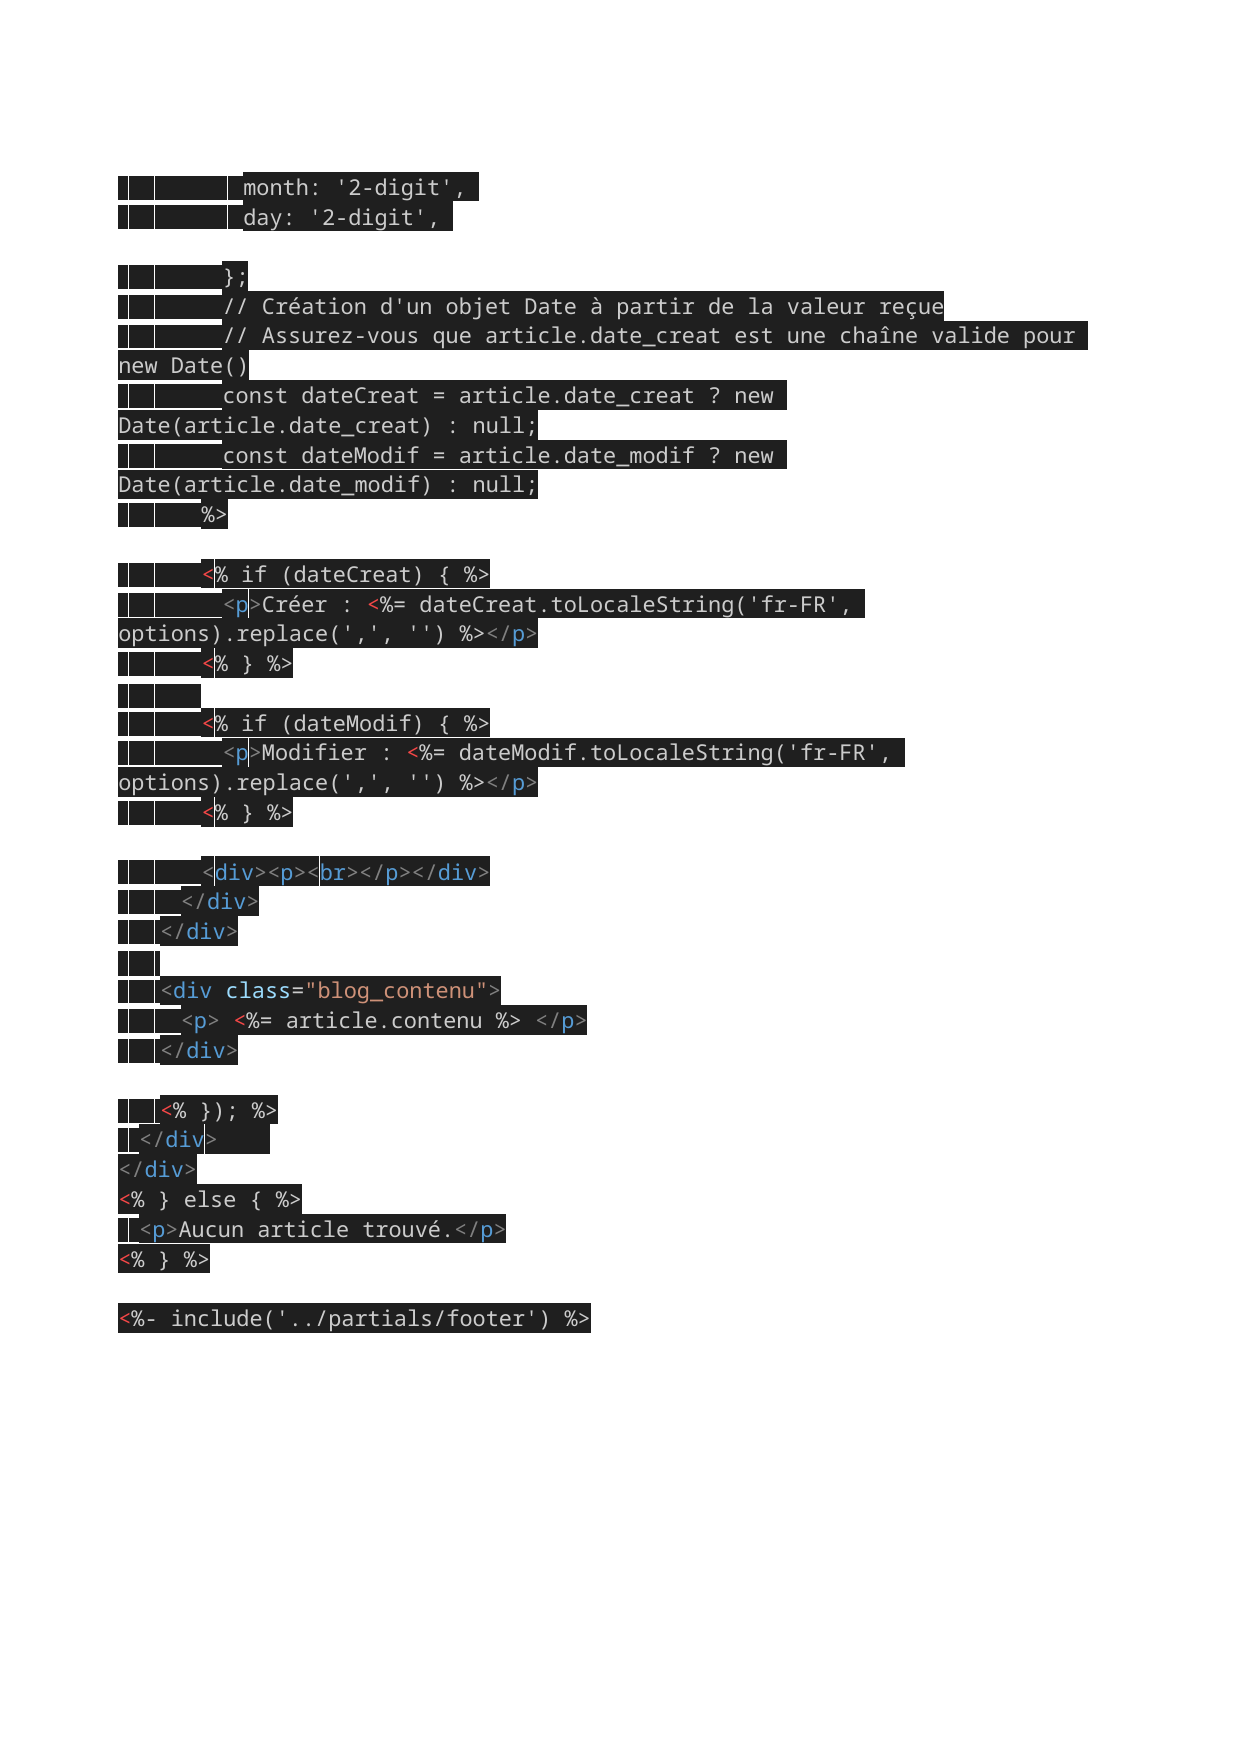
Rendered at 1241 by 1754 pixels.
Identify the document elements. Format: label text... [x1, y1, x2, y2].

text </div> [118, 916, 1122, 946]
text <p>Créer : <%= dateCreat.toLocaleString('fr-FR', options).replace(',', '') %></p> [118, 588, 1122, 648]
text </div> [118, 1035, 1122, 1065]
text </div> [118, 1154, 1122, 1184]
text <p> <%= article.contenu %> </p> [118, 1005, 1122, 1035]
text day: '2-digit', [118, 201, 1122, 231]
text <p>Aucun article trouvé.</p> [118, 1214, 1122, 1243]
text <% if (dateModif) { %> [118, 708, 1122, 737]
text <% } else { %> [118, 1184, 1122, 1214]
text <div class="blog_contenu"> [118, 976, 1122, 1005]
text <p>Modifier : <%= dateModif.toLocaleString('fr-FR', options).replace(',', '') %></p> [118, 737, 1122, 797]
text // Création d'un objet Date à partir de la valeur reçue [118, 291, 1122, 321]
text const dateCreat = article.date_creat ? new Date(article.date_creat) : null; [118, 380, 1122, 440]
text <% } %> [118, 648, 1122, 678]
text // Assurez-vous que article.date_creat est une chaîne valide pour new Date() [118, 321, 1122, 380]
text }; [118, 261, 1122, 291]
text </div> [118, 886, 1122, 916]
text <% } %> [118, 1243, 1122, 1273]
text <% } %> [118, 797, 1122, 827]
text <% if (dateCreat) { %> [118, 559, 1122, 588]
text <div><p><br></p></div> [118, 856, 1122, 886]
text <%- include('../partials/footer') %> [118, 1303, 1122, 1333]
text </div> [118, 1124, 1122, 1154]
text <% }); %> [118, 1094, 1122, 1124]
text const dateModif = article.date_modif ? new Date(article.date_modif) : null; [118, 440, 1122, 499]
text %> [118, 499, 1122, 529]
text month: '2-digit', [118, 172, 1122, 201]
